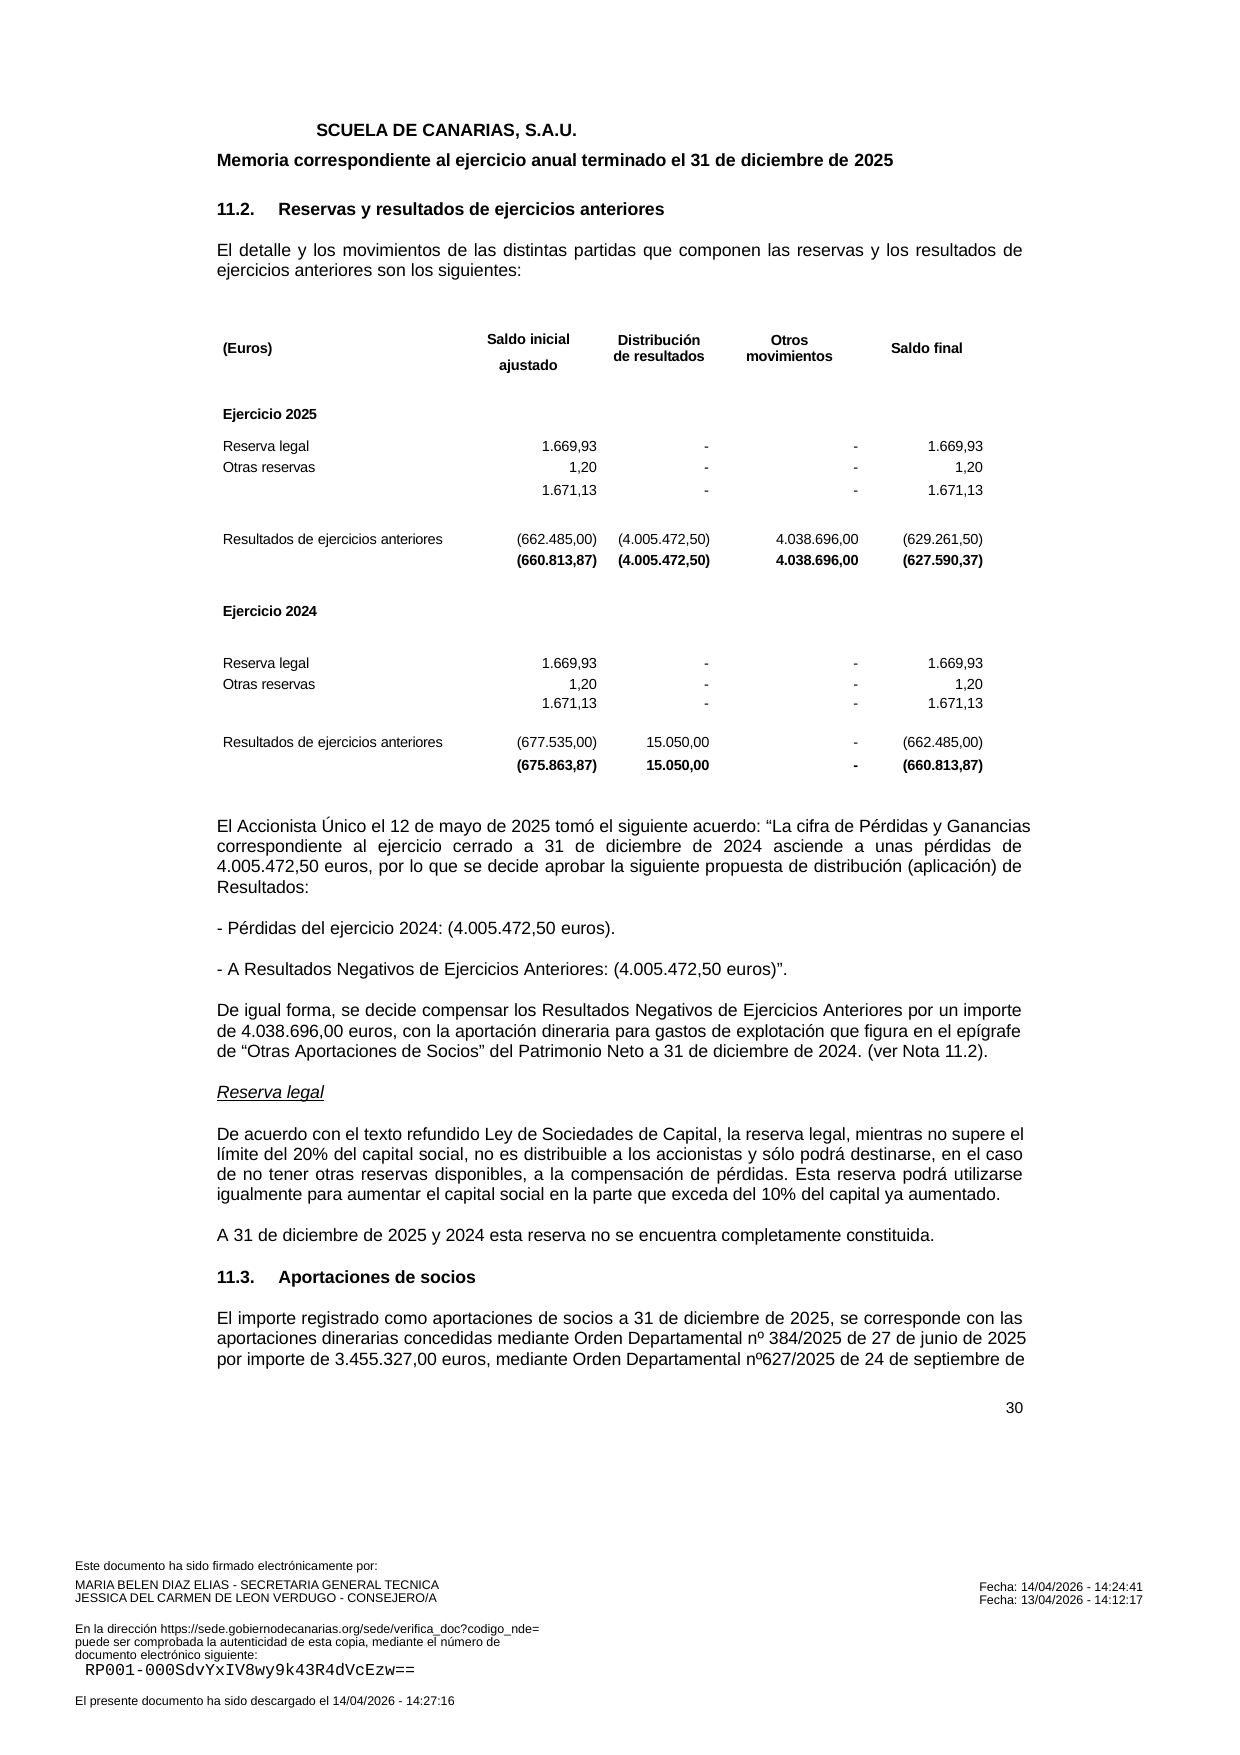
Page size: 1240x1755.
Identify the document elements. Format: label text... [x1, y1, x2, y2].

text ejercicios anteriores son los siguientes: [217, 261, 1047, 281]
text aportaciones dinerarias concedidas mediante Orden Departamental nº 384/2025 de 27 de junio de 2025 [217, 1329, 1048, 1348]
text - [853, 696, 880, 712]
text - [853, 460, 880, 476]
text El presente documento ha sido descargado el 14/04/2026 - 14:27:16 [75, 1694, 480, 1708]
text Saldo final [891, 341, 984, 357]
text Fecha: 13/04/2026 - 14:12:17 [979, 1594, 1168, 1607]
text - [853, 757, 880, 773]
text 3 [1006, 1399, 1014, 1417]
text Memoria correspondiente al ejercicio anual terminado el 31 de diciembre de 2025 [217, 151, 919, 171]
text 1,20 [955, 677, 1004, 693]
text 1,20 [955, 460, 1004, 476]
text El Accionista Único el 12 de mayo de 2025 tomó el siguiente acuerdo: “La cifra de Pérdidas y Ganancias [217, 817, 1048, 836]
text 1.671,13 [542, 696, 618, 712]
text 1.671,13 [928, 696, 1004, 712]
text - [704, 677, 731, 693]
text puede ser comprobada la autenticidad de esta copia, mediante el número de [75, 1637, 564, 1649]
text - [704, 460, 731, 476]
text 11.3. Aportaciones de socios [217, 1267, 502, 1287]
text Reserva legal [217, 1083, 349, 1103]
text - [853, 656, 880, 672]
text De igual forma, se decide compensar los Resultados Negativos de Ejercicios Anteriores por un importe [217, 1001, 1047, 1021]
text movimientos [746, 349, 855, 365]
text Resultados de ejercicios anteriores [223, 532, 466, 548]
text Saldo inicial [487, 332, 591, 348]
text 1.669,93 [542, 439, 618, 455]
text Este documento ha sido firmado electrónicamente por: [75, 1559, 403, 1573]
text - [217, 960, 227, 979]
text Resultados: [217, 877, 334, 897]
text MARIA BELEN DIAZ ELIAS - SECRETARIA GENERAL TECNICA [75, 1578, 467, 1592]
text (662.485,00) [903, 735, 1005, 751]
text de resultados [613, 349, 726, 365]
text El detalle y los movimientos de las distintas partidas que componen las reservas y los resultados de [217, 241, 1047, 261]
text 0 [1014, 1399, 1047, 1417]
text En la dirección https://sede.gobiernodecanarias.org/sede/verifica_doc?codigo_nde= [75, 1623, 564, 1637]
text 1.671,13 [542, 483, 618, 499]
text correspondiente al ejercicio cerrado a 31 de diciembre de 2024 asciende a unas pérdidas de [217, 837, 1048, 857]
text 11.2. Reservas y resultados de ejercicios anteriores [217, 200, 691, 219]
text de no tener otras reservas disponibles, a la compensación de pérdidas. Esta reserva podrá utilizarse [217, 1165, 1048, 1184]
text Ejercicio 2025 [223, 407, 338, 423]
text Resultados de ejercicios anteriores [223, 735, 466, 751]
text JESSICA DEL CARMEN DE LEON VERDUGO - CONSEJERO/A [75, 1592, 467, 1604]
text A Resultados Negativos de Ejercicios Anteriores: (4.005.472,50 euros)”. [227, 960, 813, 979]
text (629.261,50) [903, 532, 1005, 548]
text Otras reservas [223, 460, 337, 476]
text (Euros) [223, 341, 294, 357]
text - [704, 656, 731, 672]
text 1.671,13 [928, 483, 1004, 499]
text - [853, 677, 880, 693]
text ajustado [499, 358, 591, 373]
text 1.669,93 [542, 656, 618, 672]
text 4.005.472,50 euros, por lo que se decide aprobar la siguiente propuesta de distribución (aplicación) de [217, 857, 1047, 877]
text - [704, 439, 731, 455]
text 15.050,00 [646, 757, 731, 773]
text (677.535,00) [517, 735, 619, 751]
text 1.669,93 [928, 656, 1004, 672]
text Pérdidas del ejercicio 2024: (4.005.472,50 euros). [227, 919, 641, 938]
text El importe registrado como aportaciones de socios a 31 de diciembre de 2025, se corresponde con las [217, 1309, 1048, 1328]
text documento electrónico siguiente: [75, 1649, 564, 1662]
text (662.485,00) (4.005.472,50) [517, 532, 733, 548]
text Reserva legal [223, 439, 337, 455]
text de 4.038.696,00 euros, con la aportación dineraria para gastos de explotación que figura en el epígrafe [217, 1022, 1047, 1041]
text límite del 20% del capital social, no es distribuible a los accionistas y sólo podrá destinarse, en el caso [217, 1144, 1048, 1164]
text A 31 de diciembre de 2025 y 2024 esta reserva no se encuentra completamente constituida. [217, 1226, 960, 1246]
text 4.038.696,00 [776, 532, 880, 548]
text Distribución [618, 333, 726, 349]
text Otros [771, 333, 855, 349]
text 1,20 [569, 460, 618, 476]
text de “Otras Aportaciones de Socios” del Patrimonio Neto a 31 de diciembre de 2024. (ver Nota 11.2). [217, 1042, 1047, 1061]
text igualmente para aumentar el capital social en la parte que exceda del 10% del capital ya aumentado. [217, 1185, 1048, 1205]
text - [853, 439, 880, 455]
text - [704, 483, 731, 499]
text 4.038.696,00 [776, 553, 880, 568]
text - [217, 919, 227, 938]
text (627.590,37) [903, 553, 1005, 568]
text 1,20 [569, 677, 618, 693]
text Reserva legal [223, 656, 337, 672]
text De acuerdo con el texto refundido Ley de Sociedades de Capital, la reserva legal, mientras no supere el [217, 1124, 1048, 1144]
text 15.050,00 [646, 735, 731, 751]
text Otras reservas [223, 677, 337, 693]
text (660.813,87) (4.005.472,50) [517, 553, 733, 568]
text SCUELA DE CANARIAS, S.A.U. [316, 120, 602, 140]
text - [853, 483, 880, 499]
text RP001-000SdvYxIV8wy9k43R4dVcEzw== [85, 1662, 564, 1678]
text (675.863,87) [517, 757, 619, 773]
text (660.813,87) [903, 757, 1005, 773]
text por importe de 3.455.327,00 euros, mediante Orden Departamental nº627/2025 de 24 de septiembre de [217, 1349, 1048, 1369]
text Ejercicio 2024 [223, 603, 338, 619]
text - [853, 735, 880, 751]
text 1.669,93 [928, 439, 1004, 455]
text Fecha: 14/04/2026 - 14:24:41 [979, 1580, 1168, 1594]
text - [704, 696, 731, 712]
